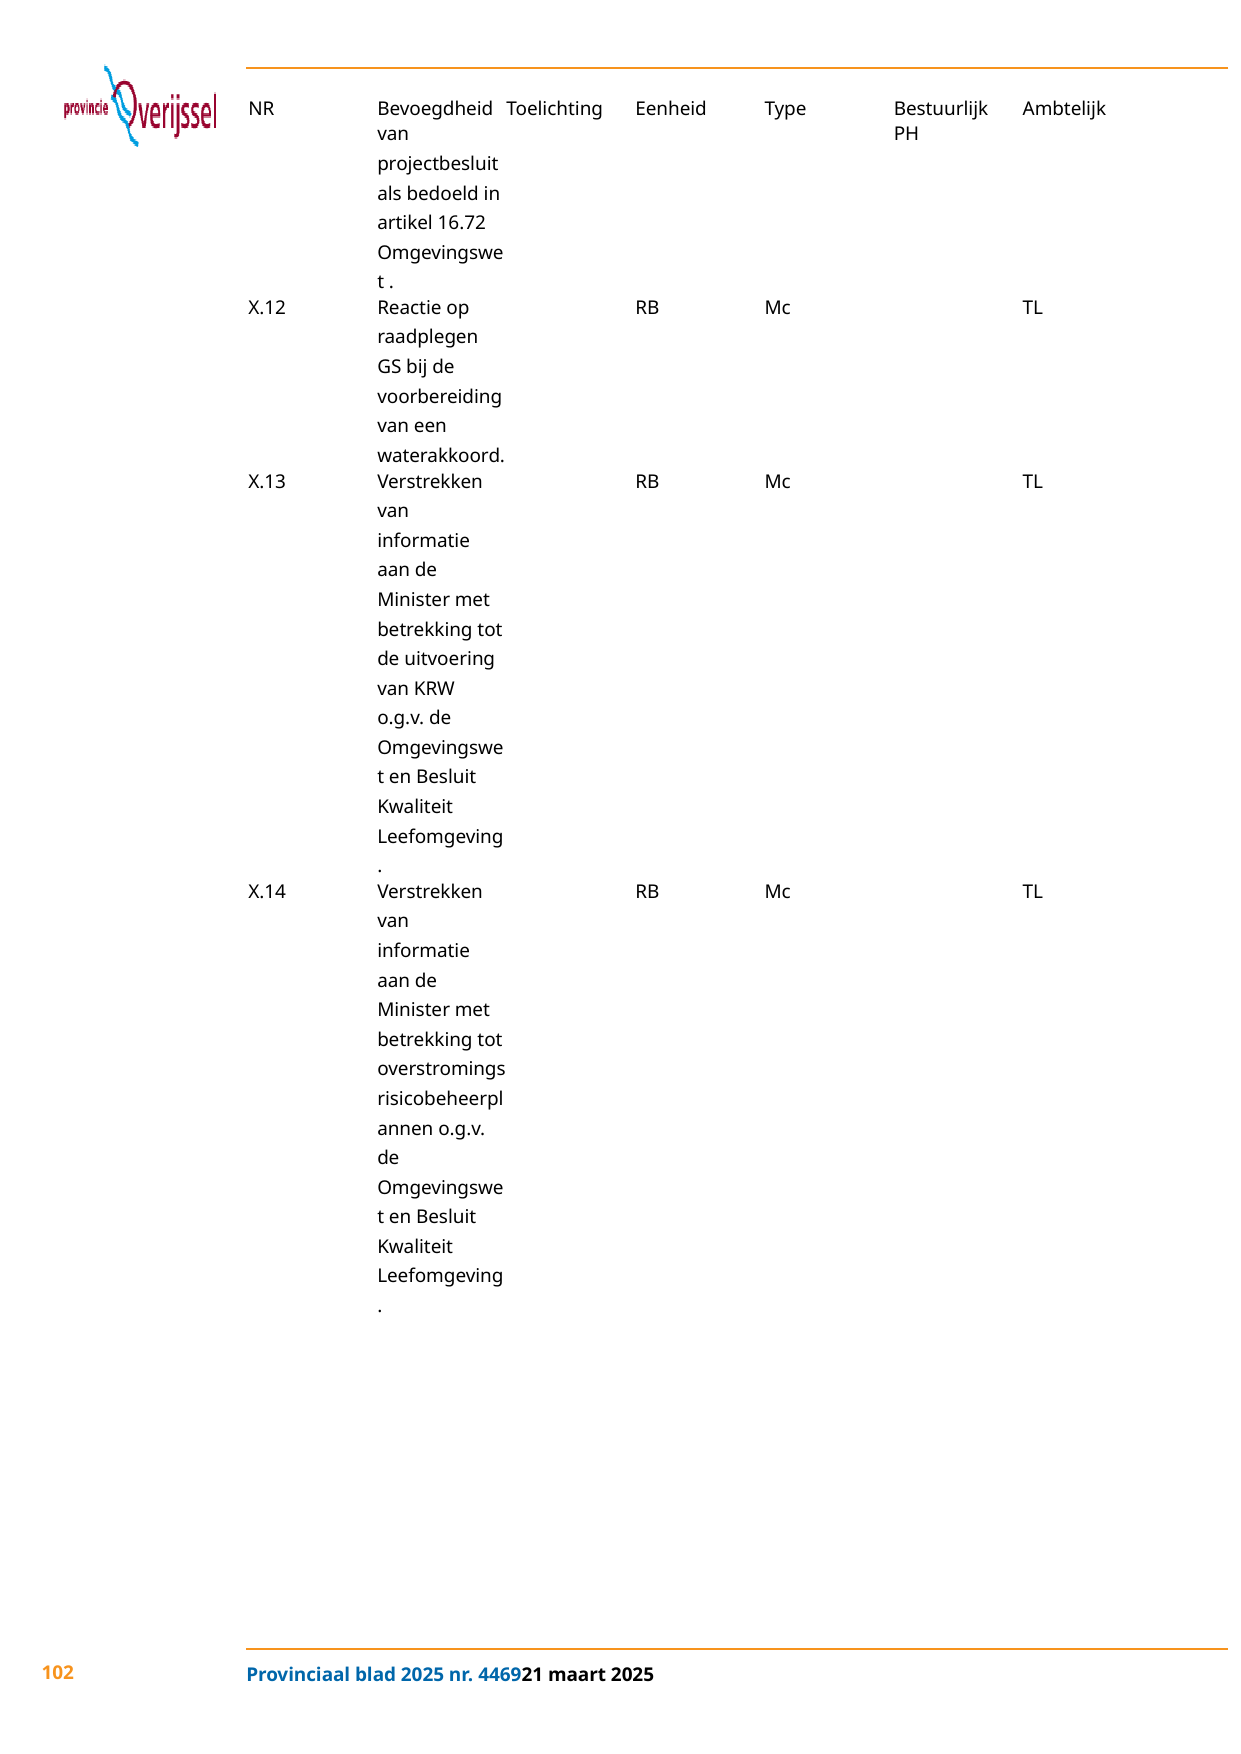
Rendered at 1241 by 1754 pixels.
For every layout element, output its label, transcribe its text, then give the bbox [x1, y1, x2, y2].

table_cell [506, 294, 635, 468]
table_cell [1023, 121, 1152, 294]
table_cell X.12 [248, 294, 377, 468]
table_cell Reactie op raadplegen GS bij de voorbereiding van een waterakkoord. [377, 294, 506, 468]
table_cell Mc [764, 468, 893, 878]
table_cell Mc [764, 878, 893, 1318]
table_header Type [764, 95, 893, 121]
table_cell [506, 878, 635, 1318]
table_cell [506, 468, 635, 878]
table_cell [894, 878, 1022, 1318]
table_cell RB [635, 468, 764, 878]
table_cell Verstrekken van informatie aan de Minister met betrekking tot overstromingsrisicobeheerplannen o.g.v. de Omgevingswet en Besluit Kwaliteit Leefomgeving. [377, 878, 506, 1318]
table_cell [894, 468, 1022, 878]
table_header Bevoegdheid [377, 95, 506, 121]
table_header Ambtelijk [1023, 95, 1152, 121]
table_cell [635, 121, 764, 294]
picture [41, 47, 231, 172]
table_cell Verstrekken van informatie aan de Minister met betrekking tot de uitvoering van KRW o.g.v. de Omgevingswet en Besluit Kwaliteit Leefomgeving. [377, 468, 506, 878]
table_cell RB [635, 294, 764, 468]
table_cell [248, 121, 377, 294]
table_header NR [248, 95, 377, 121]
table_cell [894, 294, 1022, 468]
table_cell X.13 [248, 468, 377, 878]
table_cell van projectbesluit als bedoeld in artikel 16.72 Omgevingswet . [377, 121, 506, 294]
table_cell X.14 [248, 878, 377, 1318]
table_cell PH [894, 121, 1022, 294]
table_cell [506, 121, 635, 294]
table_cell [764, 121, 893, 294]
table_header Bestuurlijk [894, 95, 1022, 121]
table_header Eenheid [635, 95, 764, 121]
table_cell RB [635, 878, 764, 1318]
table_header Toelichting [506, 95, 635, 121]
table_cell TL [1023, 294, 1152, 468]
table_cell Mc [764, 294, 893, 468]
table_cell TL [1023, 878, 1152, 1318]
table_cell TL [1023, 468, 1152, 878]
